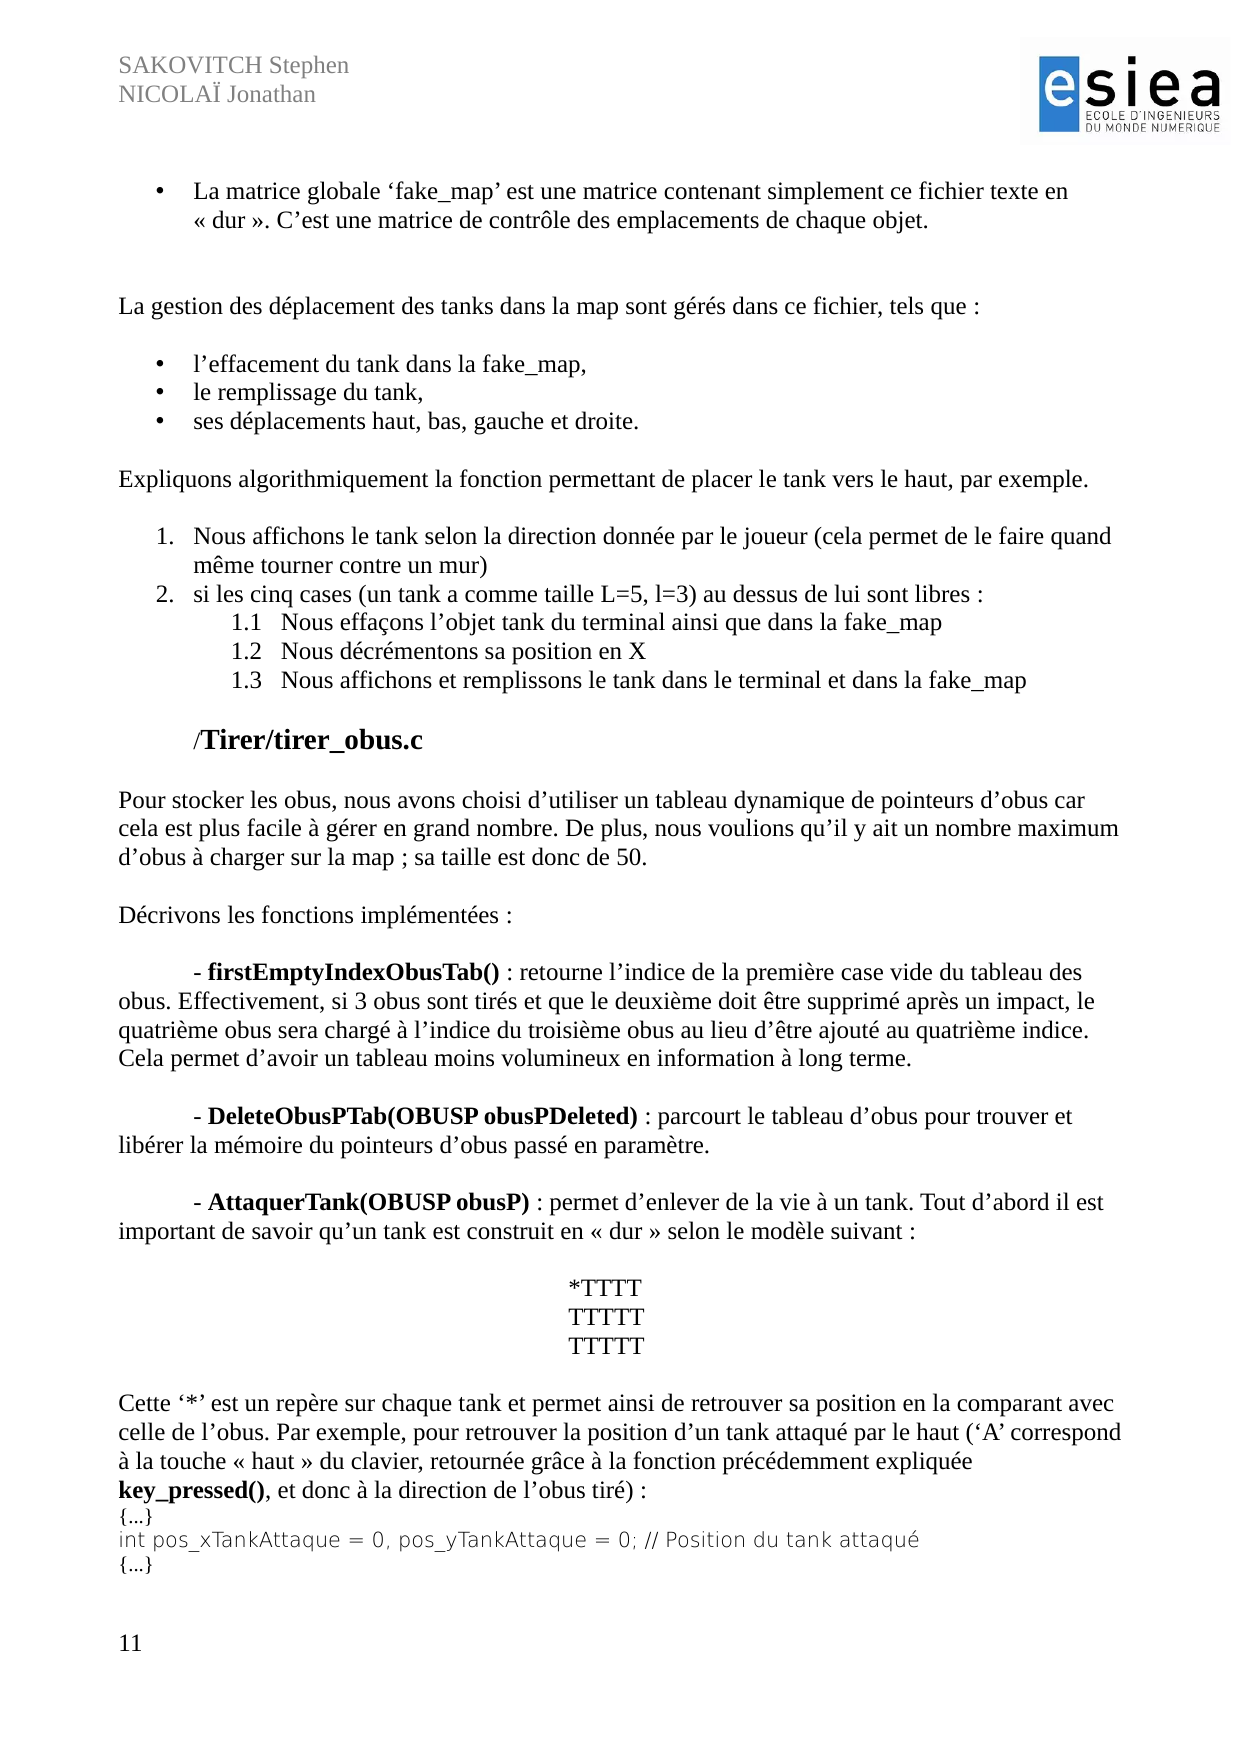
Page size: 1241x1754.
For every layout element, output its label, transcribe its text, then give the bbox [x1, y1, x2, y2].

text Expliquons algorithmiquement la fonction permettant de placer le tank vers le haut, par exemple. [118, 464, 1122, 492]
list le remplissage du tank, [156, 377, 1122, 406]
text Pour stocker les obus, nous avons choisi d’utiliser un tableau dynamique de pointeurs d’obus car cela est plus facile à gérer en grand nombre. De plus, nous voulions qu’il y ait un nombre maximum d’obus à charger sur la map ; sa taille est donc de 50. [118, 785, 1122, 871]
list 1.3 Nous affichons et remplissons le tank dans le terminal et dans la fake_map [193, 665, 1122, 694]
list 1.1 Nous effaçons l’objet tank du terminal ainsi que dans la fake_map [193, 607, 1122, 636]
text /Tirer/tirer_obus.c [118, 722, 1122, 756]
list La matrice globale ‘fake_map’ est une matrice contenant simplement ce fichier texte en « dur ». C’est une matrice de contrôle des emplacements de chaque objet. [156, 176, 1122, 234]
list l’effacement du tank dans la fake_map, [156, 349, 1122, 377]
text TTTTT [118, 1331, 1122, 1360]
text {...} [118, 1552, 1122, 1576]
text - firstEmptyIndexObusTab() : retourne l’indice de la première case vide du tableau des obus. Effectivement, si 3 obus sont tirés et que le deuxième doit être supprimé après un impact, le quatrième obus sera chargé à l’indice du troisième obus au lieu d’être ajouté au quatrième indice. Cela permet d’avoir un tableau moins volumineux en information à long terme. [118, 957, 1122, 1072]
list ses déplacements haut, bas, gauche et droite. [156, 406, 1122, 435]
text int pos_xTankAttaque = 0, pos_yTankAttaque = 0; // Position du tank attaqué [118, 1528, 1122, 1552]
text {...} [118, 1503, 1122, 1528]
text La gestion des déplacement des tanks dans la map sont gérés dans ce fichier, tels que : [118, 291, 1122, 320]
list 1.2 Nous décrémentons sa position en X [193, 636, 1122, 665]
text Décrivons les fonctions implémentées : [118, 900, 1122, 928]
list si les cinq cases (un tank a comme taille L=5, l=3) au dessus de lui sont libres : [156, 579, 1122, 607]
text - DeleteObusPTab(OBUSP obusPDeleted) : parcourt le tableau d’obus pour trouver et libérer la mémoire du pointeurs d’obus passé en paramètre. [118, 1101, 1122, 1158]
text Cette ‘*’ est un repère sur chaque tank et permet ainsi de retrouver sa position en la comparant avec celle de l’obus. Par exemple, pour retrouver la position d’un tank attaqué par le haut (‘A’ correspond à la touche « haut » du clavier, retournée grâce à la fonction précédemment expliquée key_pressed(), et donc à la direction de l’obus tiré) : [118, 1388, 1122, 1503]
picture [1020, 37, 1231, 145]
text - AttaquerTank(OBUSP obusP) : permet d’enlever de la vie à un tank. Tout d’abord il est important de savoir qu’un tank est construit en « dur » selon le modèle suivant : [118, 1187, 1122, 1245]
text *TTTT [118, 1273, 1122, 1302]
list Nous affichons le tank selon la direction donnée par le joueur (cela permet de le faire quand même tourner contre un mur) [156, 521, 1122, 579]
text TTTTT [118, 1302, 1122, 1331]
